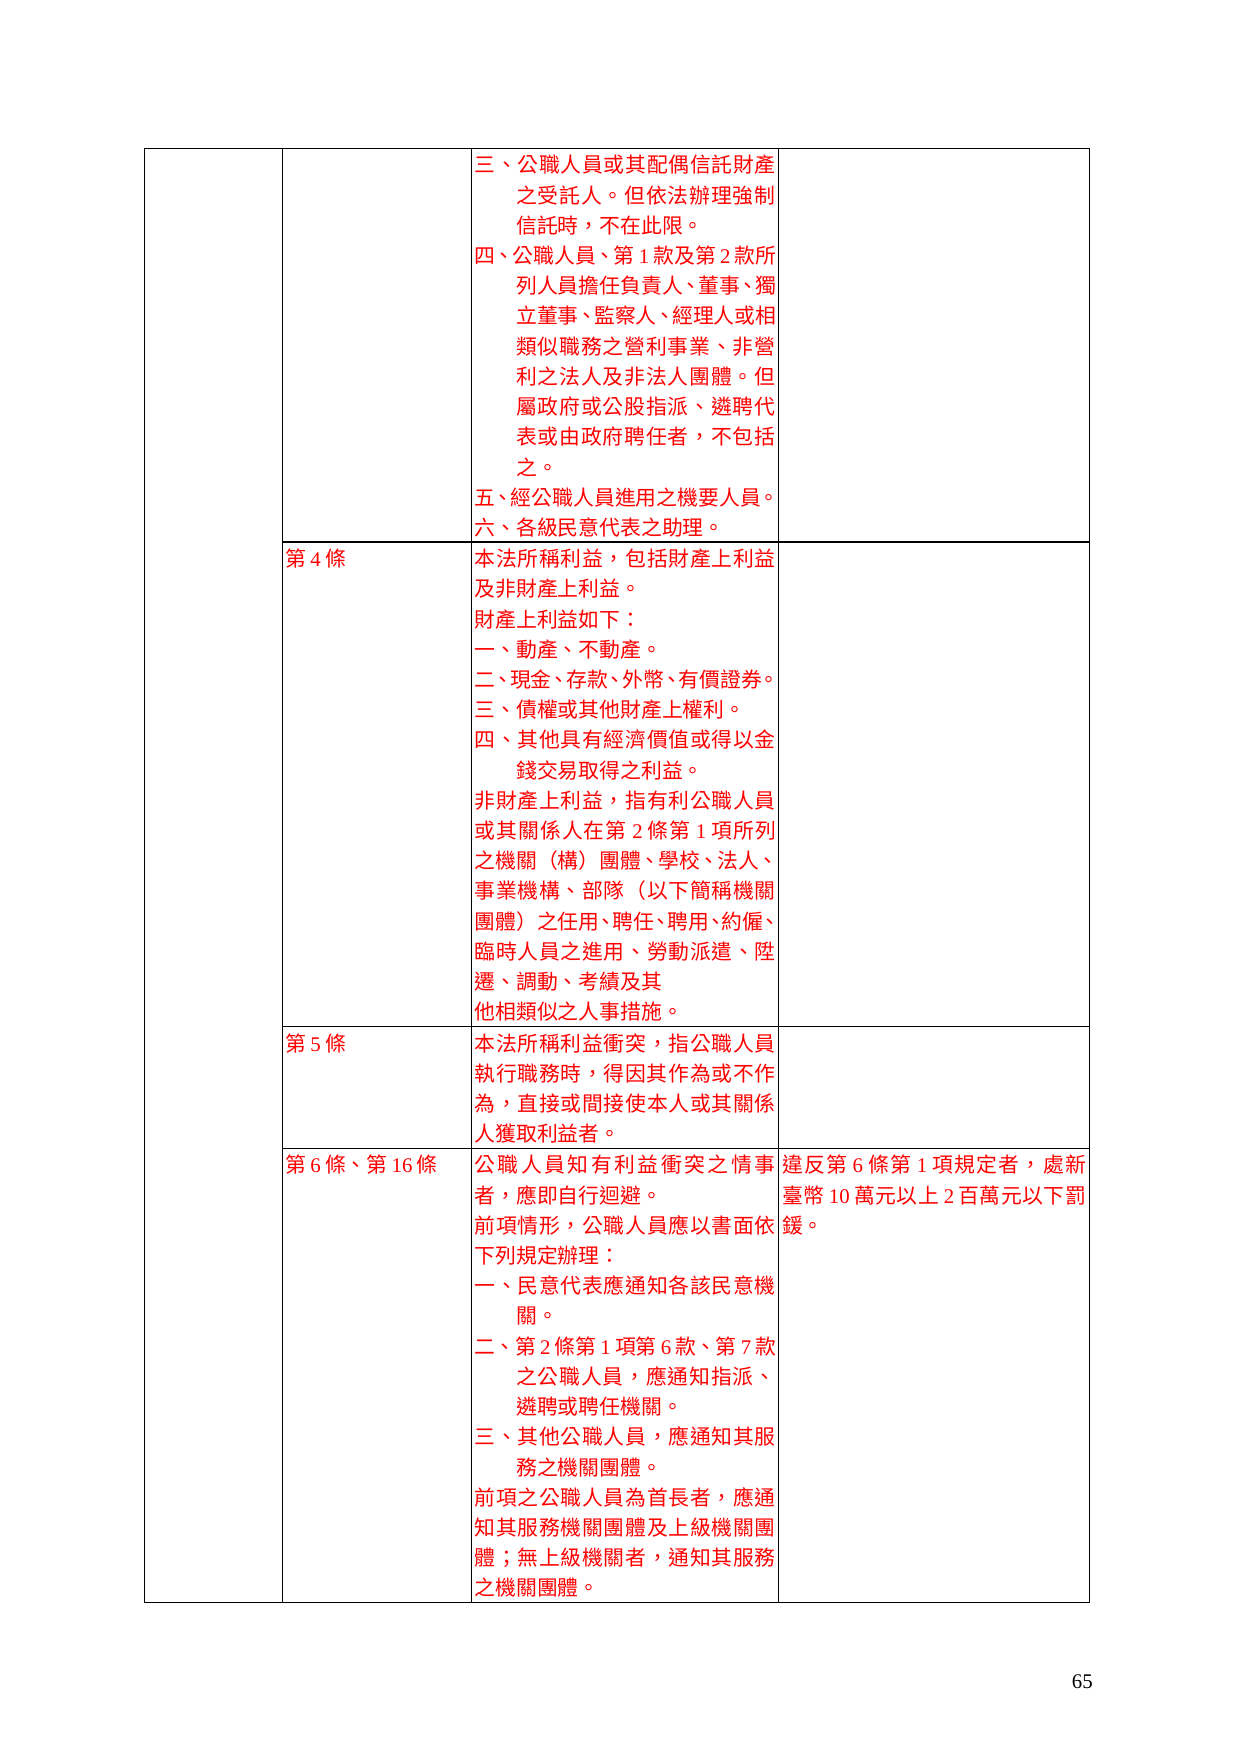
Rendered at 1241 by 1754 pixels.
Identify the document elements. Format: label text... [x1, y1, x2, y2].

table_cell 公職人員知有利益衝突之情事者，應即自行迴避。 前項情形，公職人員應以書面依下列規定辦理： 一、民意代表應通知各該民意機關。 二、第2條第1項第6款、第7款之公職人員，應通知指派、遴聘或聘任機關。 三、其他公職人員，應通知其服務之機關團體。 前項之公職人員為首長者，應通知其服務機關團體及上級機關團體；無上級機關者，通知其服務之機關團體。 [472, 1149, 778, 1602]
table_cell 本法所稱利益衝突，指公職人員執行職務時，得因其作為或不作為，直接或間接使本人或其關係人獲取利益者。 [472, 1027, 778, 1148]
table_cell [779, 1027, 1089, 1148]
table_cell 本法所稱利益，包括財產上利益及非財產上利益。 財產上利益如下： 一、動產、不動產。 二、現金、存款、外幣、有價證券。 三、債權或其他財產上權利。 四、其他具有經濟價值或得以金錢交易取得之利益。 非財產上利益，指有利公職人員或其關係人在第2條第1項所列之機關（構）團體、學校、法人、事業機構、部隊（以下簡稱機關團體）之任用、聘任、聘用、約僱、臨時人員之進用、勞動派遣、陞遷、調動、考績及其 他相類似之人事措施。 [472, 543, 778, 1026]
table_cell [779, 543, 1089, 1026]
table_cell 違反第6條第1項規定者，處新臺幣10萬元以上2百萬元以下罰鍰。 [779, 1149, 1089, 1602]
table_cell [283, 149, 471, 541]
table_cell 第4條 [283, 543, 471, 1026]
table_cell [145, 149, 282, 1602]
table_cell 三、公職人員或其配偶信託財產之受託人。但依法辦理強制信託時，不在此限。 四、公職人員、第1款及第2款所列人員擔任負責人、董事、獨立董事、監察人、經理人或相類似職務之營利事業、非營利之法人及非法人團體。但屬政府或公股指派、遴聘代表或由政府聘任者，不包括之。 五、經公職人員進用之機要人員。 六、各級民意代表之助理。 [472, 149, 778, 541]
table_cell 第5條 [283, 1027, 471, 1148]
table_cell 第6條、第16條 [283, 1149, 471, 1602]
table_cell [779, 149, 1089, 541]
